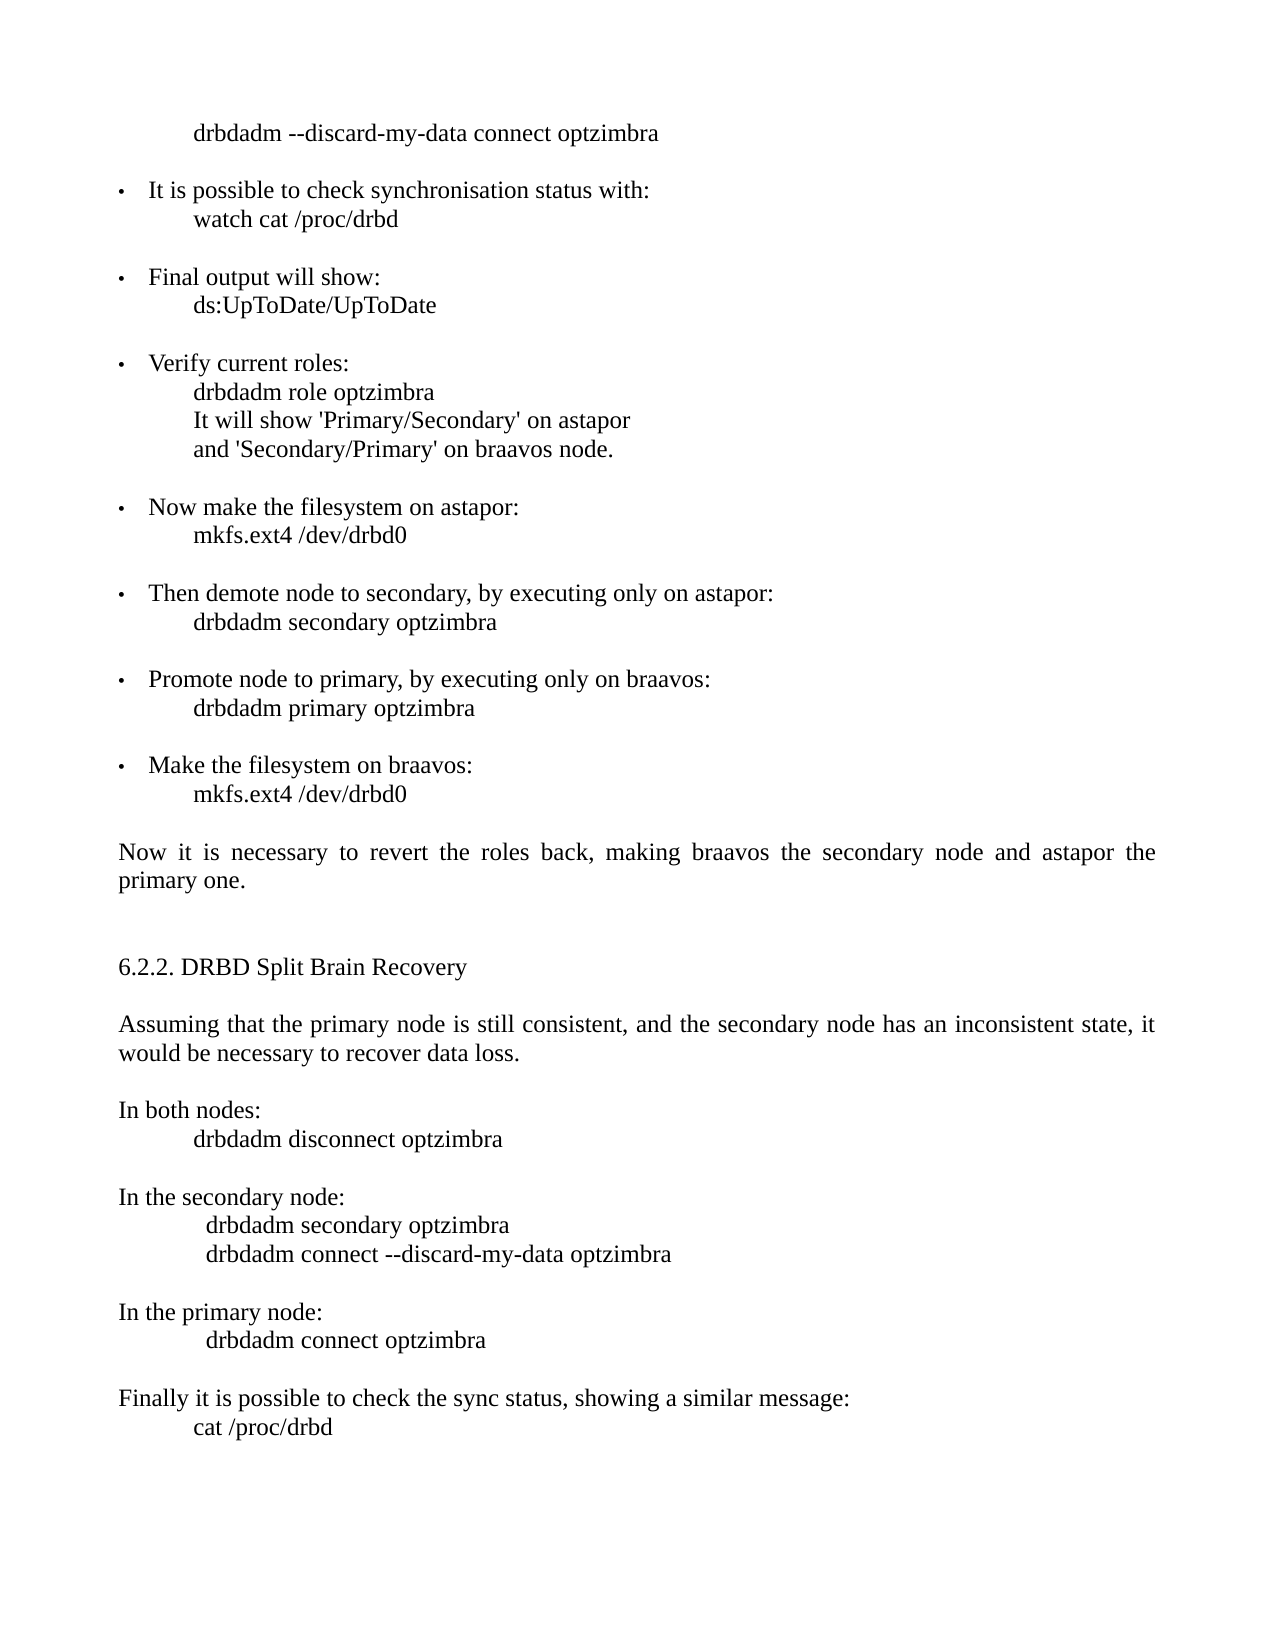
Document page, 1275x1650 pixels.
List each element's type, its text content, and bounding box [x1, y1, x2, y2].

text 6.2.2. DRBD Split Brain Recovery [118, 952, 1157, 981]
text watch cat /proc/drbd [118, 204, 1157, 233]
text Now it is necessary to revert the roles back, making braavos the secondary node and astapor the primary one. [118, 837, 1157, 894]
text In the secondary node: [118, 1182, 1157, 1211]
text Finally it is possible to check the sync status, showing a similar message: [118, 1383, 1157, 1412]
list Now make the filesystem on astapor: [118, 492, 1157, 521]
text drbdadm disconnect optzimbra [118, 1124, 1157, 1153]
text cat /proc/drbd [118, 1412, 1157, 1441]
text drbdadm secondary optzimbra [118, 1211, 1157, 1239]
text ds:UpToDate/UpToDate [118, 291, 1157, 319]
text Assuming that the primary node is still consistent, and the secondary node has an inconsistent state, it would be necessary to recover data loss. [118, 1009, 1157, 1067]
list Promote node to primary, by executing only on braavos: [118, 664, 1157, 693]
list It is possible to check synchronisation status with: [118, 176, 1157, 204]
text In the primary node: [118, 1297, 1157, 1326]
text drbdadm connect --discard-my-data optzimbra [118, 1239, 1157, 1268]
list Make the filesystem on braavos: [118, 751, 1157, 779]
text mkfs.ext4 /dev/drbd0 [118, 521, 1157, 549]
list Then demote node to secondary, by executing only on astapor: [118, 578, 1157, 607]
text mkfs.ext4 /dev/drbd0 [118, 779, 1157, 808]
text and 'Secondary/Primary' on braavos node. [118, 434, 1157, 463]
text It will show 'Primary/Secondary' on astapor [118, 406, 1157, 434]
text In both nodes: [118, 1096, 1157, 1124]
text drbdadm primary optzimbra [118, 693, 1157, 722]
list Verify current roles: [118, 348, 1157, 377]
text drbdadm connect optzimbra [118, 1326, 1157, 1354]
text drbdadm role optzimbra [118, 377, 1157, 406]
list Final output will show: [118, 262, 1157, 291]
text drbdadm secondary optzimbra [118, 607, 1157, 636]
text drbdadm --discard-my-data connect optzimbra [118, 118, 1157, 147]
